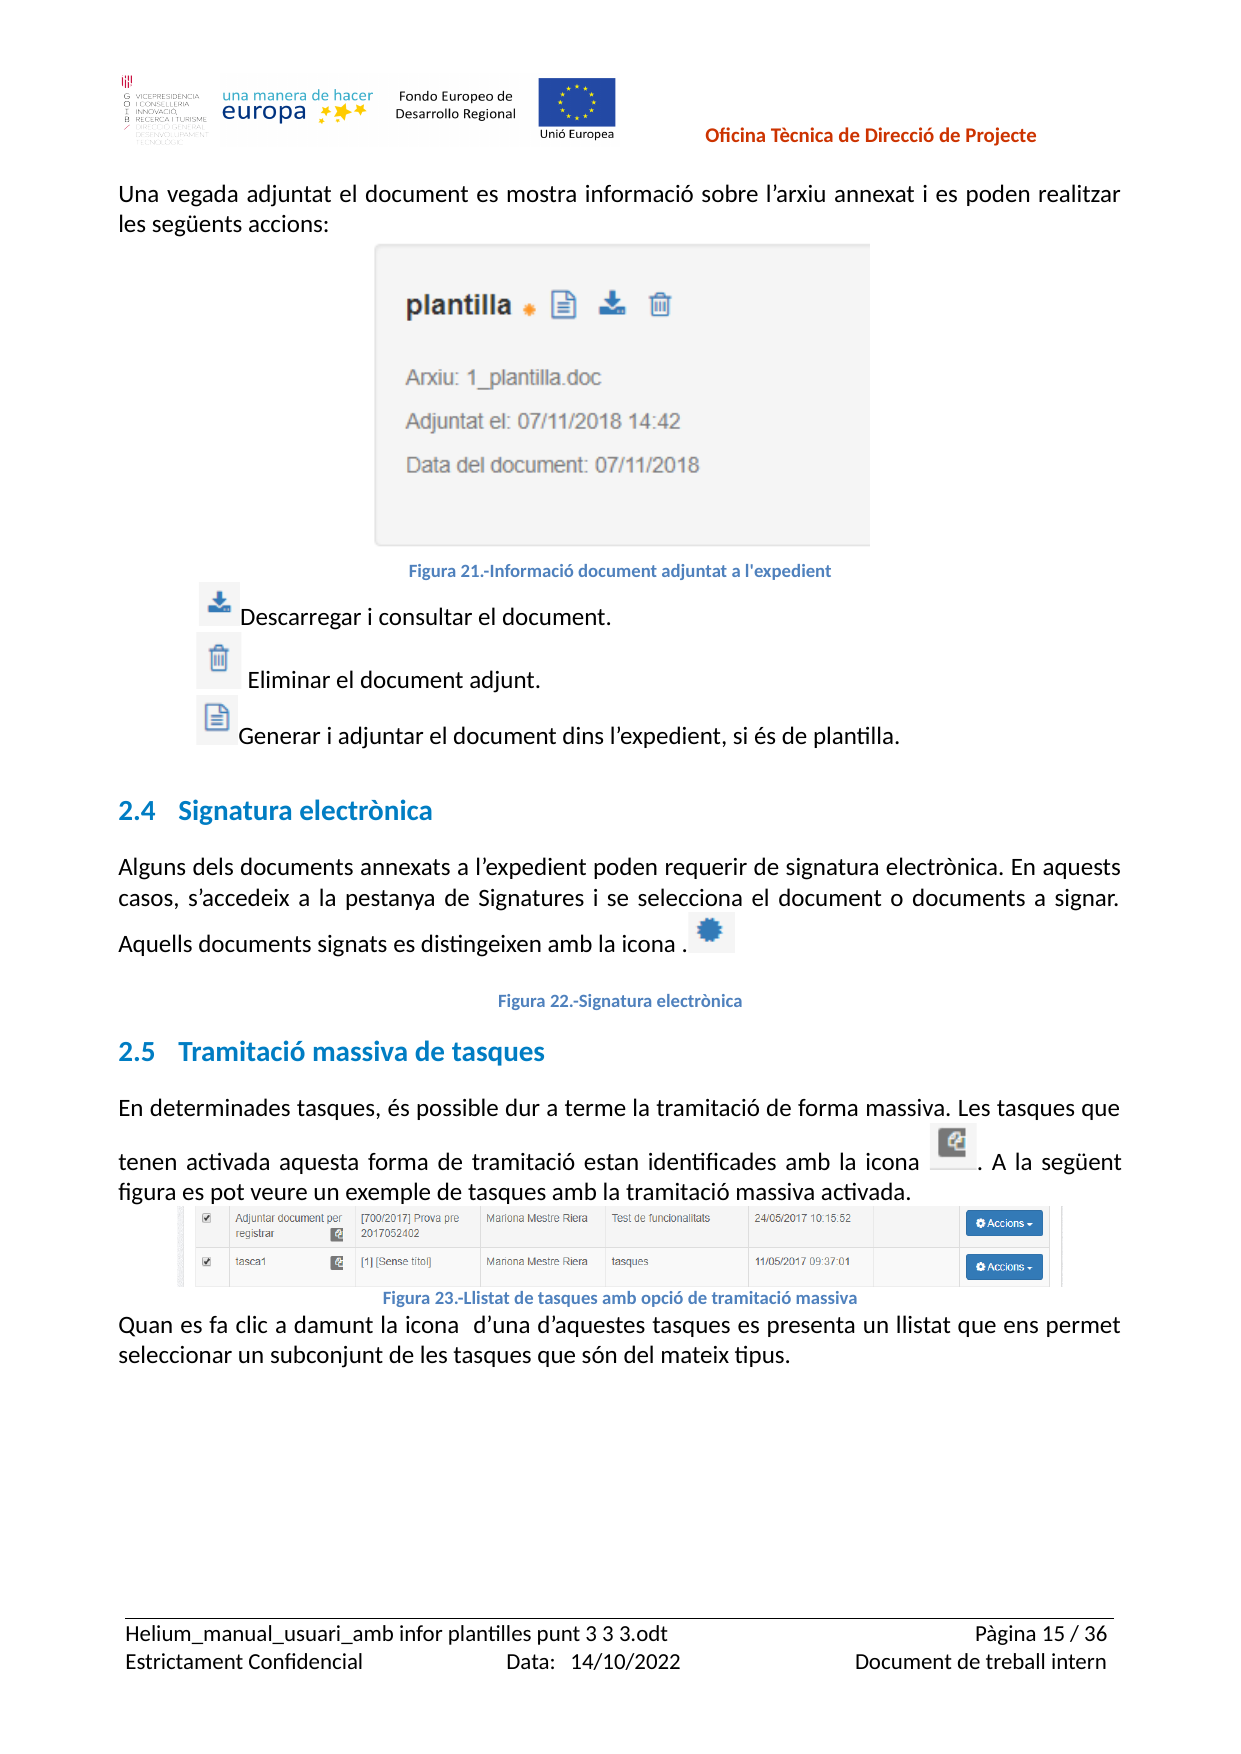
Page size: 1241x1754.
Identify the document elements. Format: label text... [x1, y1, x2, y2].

picture [370, 238, 870, 559]
text Figura 23.-Llistat de tasques amb opció de tramitació massiva [118, 1286, 1122, 1309]
text Alguns dels documents annexats a l’expedient poden requerir de signatura electrònica. En aquests casos, s’accedeix a la pestanya de Signatures i se selecciona el document o documents a signar. Aquells documents signats es distingeixen amb la icona . [118, 851, 1122, 959]
picture [118, 73, 213, 147]
picture [196, 632, 242, 689]
picture [198, 582, 240, 626]
text En determinades tasques, és possible dur a terme la tramitació de forma massiva. Les tasques que tenen activada aquesta forma de tramitació estan identificades amb la icona . A la següent figura es pot veure un exemple de tasques amb la tramitació massiva activada. [118, 1092, 1122, 1207]
text Quan es fa clic a damunt la icona d’una d’aquestes tasques es presenta un llistat que ens permet seleccionar un subconjunt de les tasques que són del mateix tipus. [118, 1309, 1122, 1370]
picture [929, 1123, 977, 1170]
text Figura 21.-Informació document adjuntat a l'expedient [118, 559, 1122, 582]
list Generar i adjuntar el document dins l’expedient, si és de plantilla. [193, 695, 1122, 751]
picture [177, 1206, 1063, 1287]
picture [688, 912, 735, 953]
text Figura 22.-Signatura electrònica [118, 990, 1122, 1013]
picture [219, 73, 621, 147]
list Descarregar i consultar el document. [193, 582, 1122, 632]
subtitle Signatura electrònica [118, 792, 1122, 828]
subtitle Tramitació massiva de tasques [118, 1033, 1122, 1069]
picture [196, 695, 238, 745]
text Una vegada adjuntat el document es mostra informació sobre l’arxiu annexat i es poden realitzar les següents accions: [118, 178, 1122, 239]
list Eliminar el document adjunt. [193, 632, 1122, 695]
